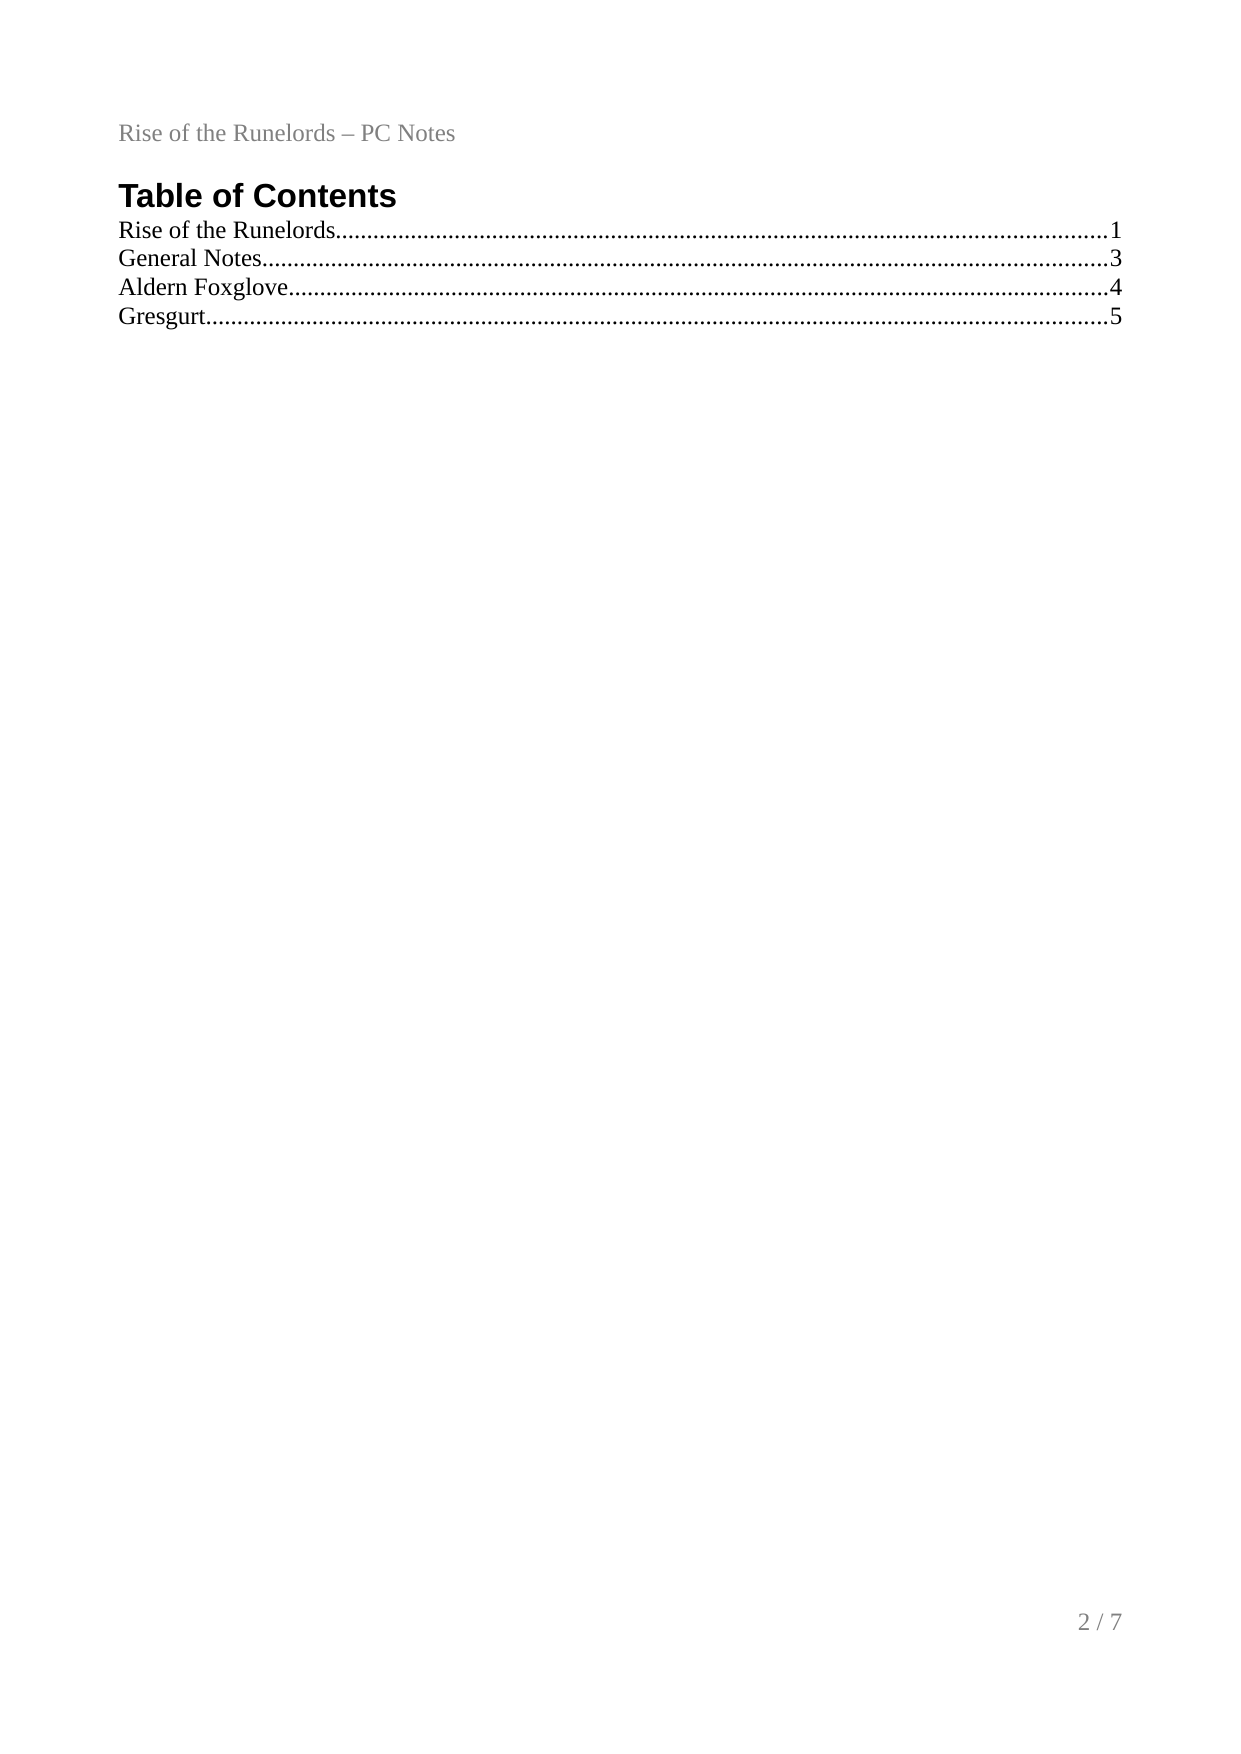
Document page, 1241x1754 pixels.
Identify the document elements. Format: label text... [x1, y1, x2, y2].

text Aldern Foxglove 4 [118, 272, 1122, 301]
text General Notes 3 [118, 243, 1122, 272]
subtitle Table of Contents [118, 176, 1122, 215]
text Gresgurt 5 [118, 301, 1122, 330]
text Rise of the Runelords 1 [118, 215, 1122, 243]
